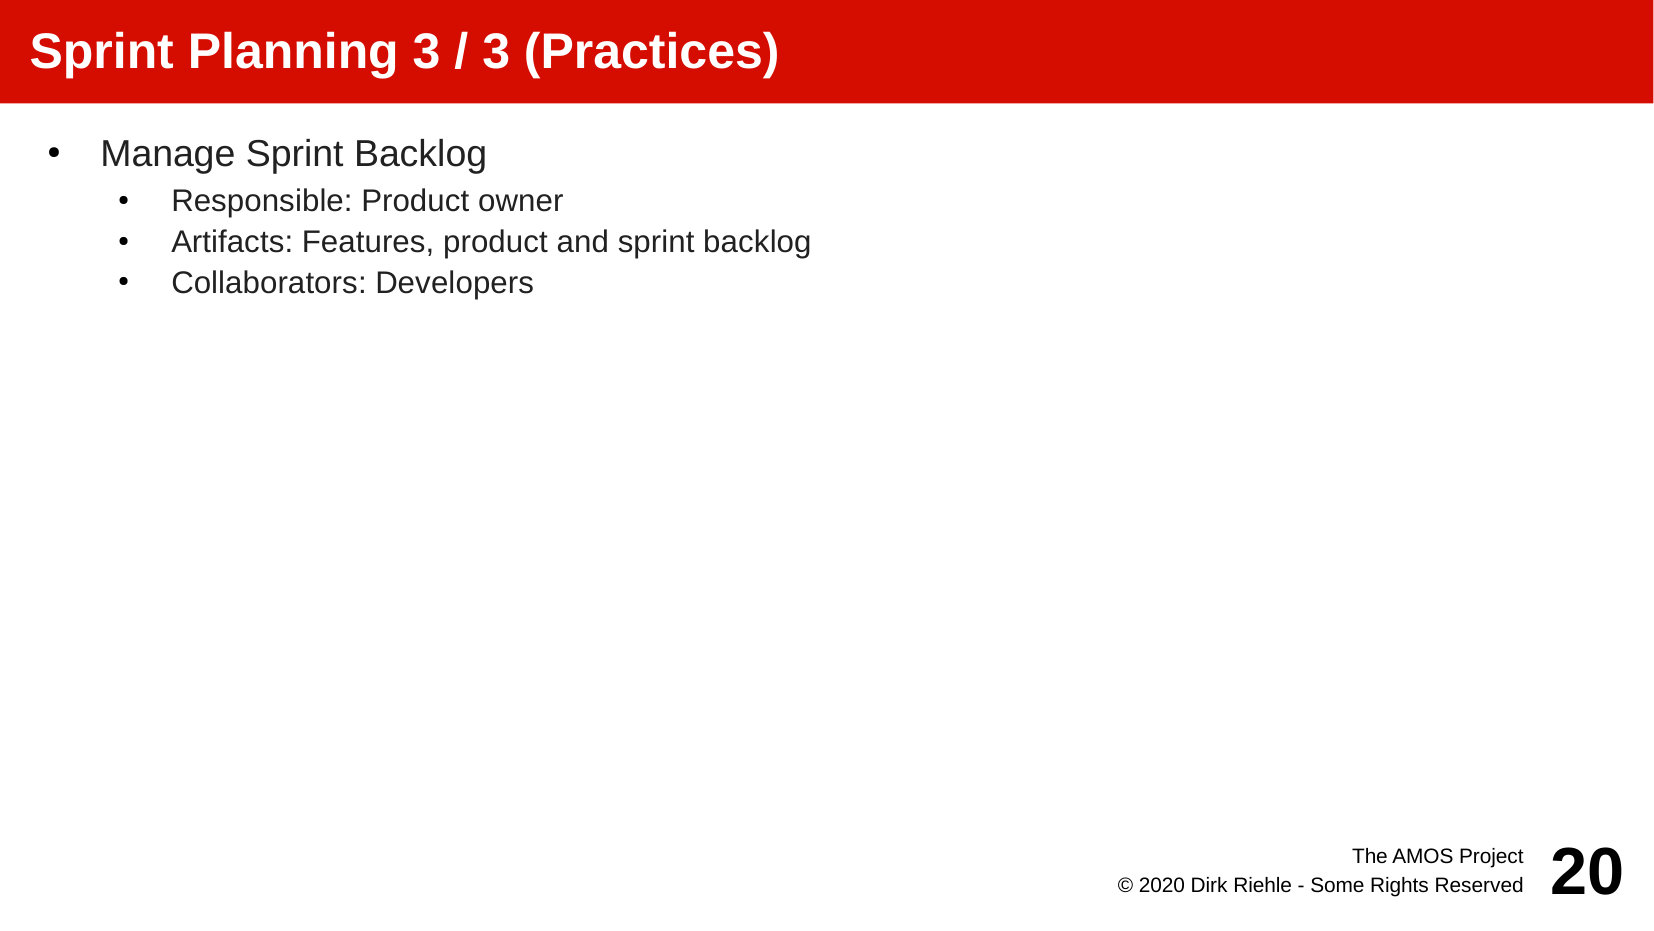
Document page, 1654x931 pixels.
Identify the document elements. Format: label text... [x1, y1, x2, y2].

list Manage Sprint Backlog Responsible: Product owner Artifacts: Features, product and sprint backlog Collaborators: Developers [29, 132, 1625, 813]
title Sprint Planning 3 / 3 (Practices) [0, 0, 1654, 104]
